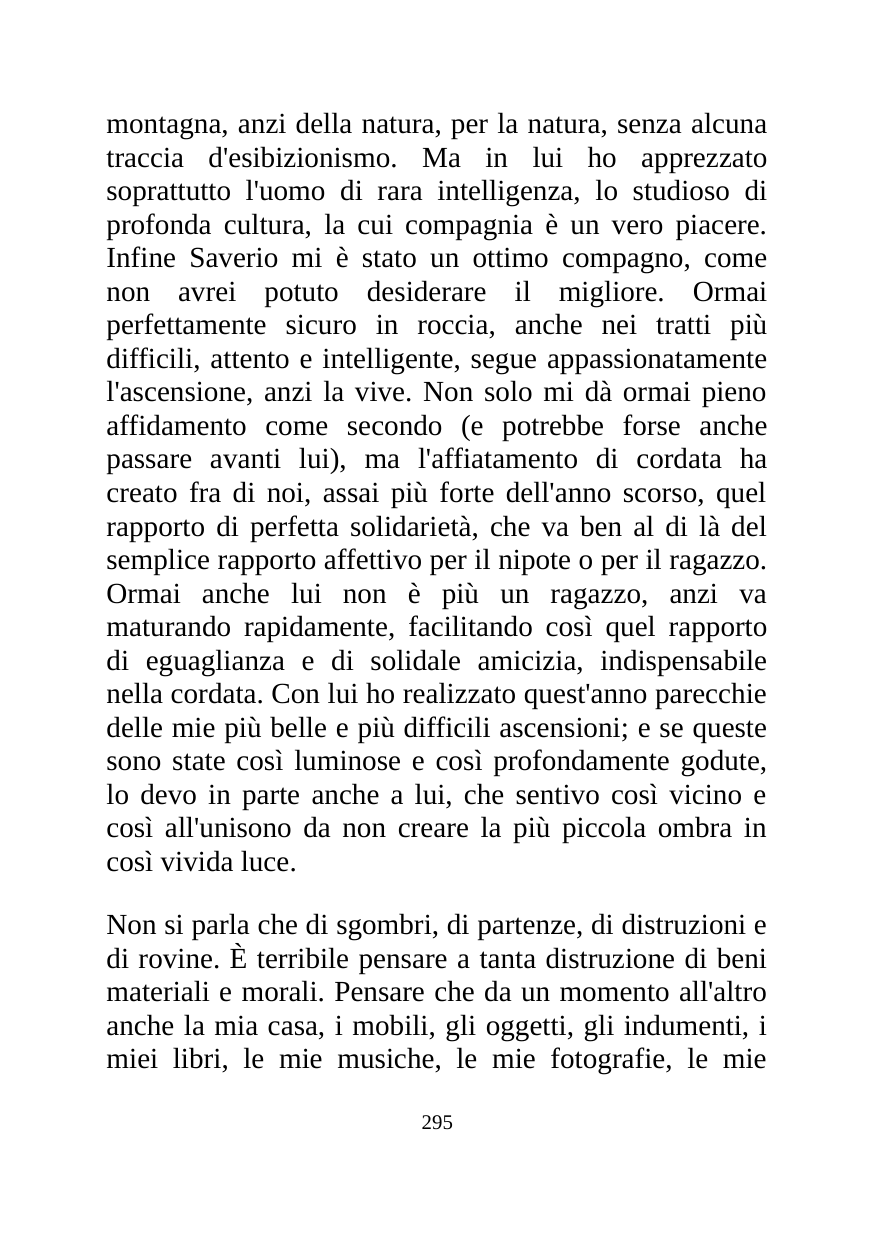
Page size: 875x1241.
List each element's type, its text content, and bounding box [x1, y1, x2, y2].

text Non si parla che di sgombri, di partenze, di distruzioni e di rovine. È terribile pensare a tanta distruzione di beni materiali e morali. Pensare che da un momento all'altro anche la mia casa, i mobili, gli oggetti, gli indumenti, i miei libri, le mie musiche, le mie fotografie, le mie [106, 907, 768, 1075]
text montagna, anzi della natura, per la natura, senza alcuna traccia d'esibizionismo. Ma in lui ho apprezzato soprattutto l'uomo di rara intelligenza, lo studioso di profonda cultura, la cui compagnia è un vero piacere. Infine Saverio mi è stato un ottimo compagno, come non avrei potuto desiderare il migliore. Ormai perfettamente sicuro in roccia, anche nei tratti più difficili, attento e intelligente, segue appassionatamente l'ascensione, anzi la vive. Non solo mi dà ormai pieno affidamento come secondo (e potrebbe forse anche passare avanti lui), ma l'affiatamento di cordata ha creato fra di noi, assai più forte dell'anno scorso, quel rapporto di perfetta solidarietà, che va ben al di là del semplice rapporto affettivo per il nipote o per il ragazzo. Ormai anche lui non è più un ragazzo, anzi va maturando rapidamente, facilitando così quel rapporto di eguaglianza e di solidale amicizia, indispensabile nella cordata. Con lui ho realizzato quest'anno parecchie delle mie più belle e più difficili ascensioni; e se queste sono state così luminose e così profondamente godute, lo devo in parte anche a lui, che sentivo così vicino e così all'unisono da non creare la più piccola ombra in così vivida luce. [106, 106, 768, 878]
